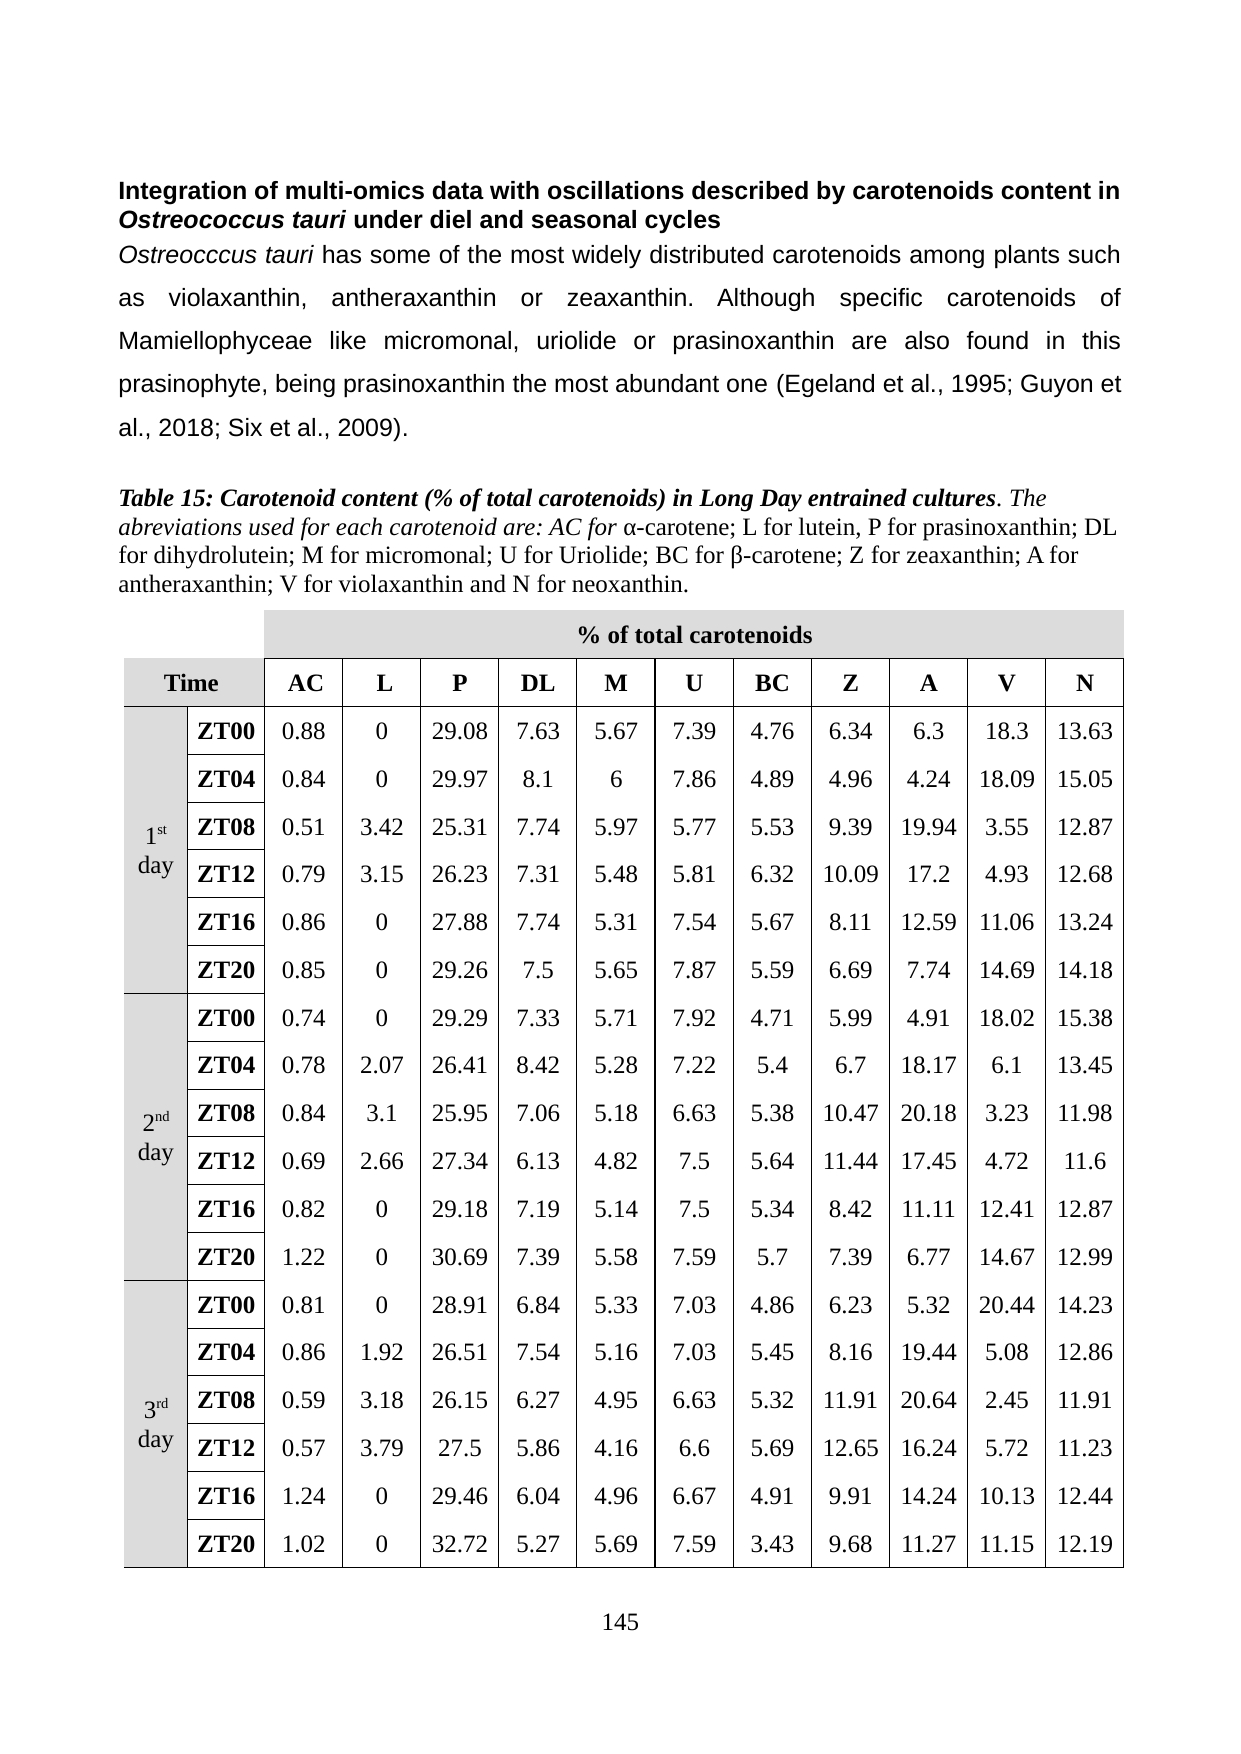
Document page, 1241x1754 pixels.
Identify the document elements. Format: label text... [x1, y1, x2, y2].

table_cell 4,72 [968, 1136, 1045, 1184]
table_cell ZT20 [188, 1233, 264, 1280]
table_cell 30,69 [421, 1232, 498, 1280]
table_cell 26,51 [421, 1328, 498, 1375]
table_cell 6,77 [890, 1232, 967, 1280]
text Ostreocccus tauri has some of the most widely distributed carotenoids among plants such as violaxanthin, antheraxanthin or zeaxanthin. Although specific carotenoids of Mamiellophyceae like micromonal, uriolide or prasinoxanthin are also found in this prasinophyte, being prasinoxanthin the most abundant one (Egeland et al., 1995; Guyon et al., 2018; Six et al., 2009)⁠. [118, 240, 1122, 441]
table_cell 2,66 [343, 1136, 420, 1184]
table_cell 6,04 [499, 1471, 576, 1519]
table_cell 0,69 [265, 1136, 342, 1184]
table_cell 1st day [124, 707, 187, 993]
table_cell ZT12 [188, 1424, 264, 1471]
table_cell 12,65 [812, 1423, 889, 1471]
table_cell 13,45 [1046, 1041, 1123, 1088]
table_cell 14,18 [1046, 945, 1123, 993]
table_cell 5,14 [577, 1184, 654, 1232]
table_cell 3,79 [343, 1423, 420, 1471]
table_cell 3,55 [968, 802, 1045, 849]
table_cell 5,99 [812, 993, 889, 1041]
table_cell 8,16 [812, 1328, 889, 1375]
table_cell 4,93 [968, 849, 1045, 897]
table_cell 6,63 [656, 1375, 733, 1423]
table_cell 11,91 [812, 1375, 889, 1423]
table_cell 0,79 [265, 849, 342, 897]
table_cell ZT08 [188, 803, 264, 849]
table_cell 6,1 [968, 1041, 1045, 1088]
table_cell 3,1 [343, 1089, 420, 1136]
table_cell 6,23 [812, 1280, 889, 1327]
table_cell ZT20 [188, 946, 264, 993]
table_cell 0 [343, 707, 420, 754]
table_cell 11,98 [1046, 1089, 1123, 1136]
table_cell 14,23 [1046, 1280, 1123, 1327]
table_cell 16,24 [890, 1423, 967, 1471]
table_cell 4,89 [734, 754, 811, 802]
table_cell 14,24 [890, 1471, 967, 1519]
table_cell 3,43 [734, 1519, 811, 1567]
table_cell 7,39 [499, 1232, 576, 1280]
table_cell 6 [577, 754, 654, 802]
table_cell 5,18 [577, 1089, 654, 1136]
table_cell 0 [343, 897, 420, 945]
table_cell 7,63 [499, 707, 576, 754]
table_cell 3,42 [343, 802, 420, 849]
table_cell 29,97 [421, 754, 498, 802]
table_cell 0,59 [265, 1375, 342, 1423]
table_cell 26,15 [421, 1375, 498, 1423]
table_cell 0,85 [265, 945, 342, 993]
table_cell 20,64 [890, 1375, 967, 1423]
table_cell 15,38 [1046, 993, 1123, 1041]
table_cell 13,63 [1046, 707, 1123, 754]
table_cell 7,5 [656, 1184, 733, 1232]
table_cell ZT20 [188, 1520, 264, 1567]
table_cell 12,68 [1046, 849, 1123, 897]
table_cell 1,92 [343, 1328, 420, 1375]
table_cell M [577, 659, 654, 706]
table_cell ZT00 [188, 1281, 264, 1327]
table_cell 12,87 [1046, 1184, 1123, 1232]
table_cell 0,78 [265, 1041, 342, 1088]
table_cell 7,03 [656, 1328, 733, 1375]
table_cell 4,24 [890, 754, 967, 802]
table_cell 1,22 [265, 1232, 342, 1280]
table_cell 7,86 [656, 754, 733, 802]
table_cell 5,31 [577, 897, 654, 945]
table_cell 7,22 [656, 1041, 733, 1088]
table_cell 2nd day [124, 994, 187, 1280]
table_cell 4,82 [577, 1136, 654, 1184]
table_cell 27,34 [421, 1136, 498, 1184]
table_cell 11,6 [1046, 1136, 1123, 1184]
table_cell 7,39 [656, 707, 733, 754]
table_cell 26,41 [421, 1041, 498, 1088]
table_cell 5,27 [499, 1519, 576, 1567]
table_cell 7,92 [656, 993, 733, 1041]
table_cell AC [265, 659, 342, 706]
table_cell 25,95 [421, 1089, 498, 1136]
table_cell N [1046, 659, 1123, 706]
table_cell 5,81 [656, 849, 733, 897]
table_cell 29,29 [421, 993, 498, 1041]
table_cell 9,68 [812, 1519, 889, 1567]
table_cell 5,59 [734, 945, 811, 993]
table_cell 20,18 [890, 1089, 967, 1136]
table_cell 5,72 [968, 1423, 1045, 1471]
table_cell 7,33 [499, 993, 576, 1041]
table_cell 0,74 [265, 993, 342, 1041]
table_cell 5,4 [734, 1041, 811, 1088]
table_header [188, 610, 264, 658]
table_cell 0 [343, 1184, 420, 1232]
table_cell 19,44 [890, 1328, 967, 1375]
table_cell 19,94 [890, 802, 967, 849]
table_cell 8,42 [499, 1041, 576, 1088]
table_cell 8,42 [812, 1184, 889, 1232]
table_cell ZT00 [188, 994, 264, 1041]
table_cell ZT08 [188, 1090, 264, 1136]
table_cell 0,86 [265, 897, 342, 945]
table_cell 18,09 [968, 754, 1045, 802]
table_cell 10,09 [812, 849, 889, 897]
table_cell 6,32 [734, 849, 811, 897]
table_cell 0 [343, 993, 420, 1041]
table_cell 6,34 [812, 707, 889, 754]
table_cell 5,48 [577, 849, 654, 897]
table_cell 5,33 [577, 1280, 654, 1327]
table_cell A [890, 659, 967, 706]
table_cell 4,16 [577, 1423, 654, 1471]
table_cell L [343, 659, 420, 706]
table_cell 15,05 [1046, 754, 1123, 802]
table_cell 7,5 [656, 1136, 733, 1184]
table_cell 17,2 [890, 849, 967, 897]
table_cell 7,74 [499, 802, 576, 849]
table_cell 29,18 [421, 1184, 498, 1232]
table_cell 7,54 [499, 1328, 576, 1375]
table_cell 11,27 [890, 1519, 967, 1567]
table_cell 5,16 [577, 1328, 654, 1375]
table_cell 8,11 [812, 897, 889, 945]
table_cell Time [124, 658, 264, 706]
table_cell Z [812, 659, 889, 706]
table_cell 7,31 [499, 849, 576, 897]
table_cell 4,71 [734, 993, 811, 1041]
table_cell 6,7 [812, 1041, 889, 1088]
table_cell 17,45 [890, 1136, 967, 1184]
table_cell ZT12 [188, 1137, 264, 1184]
table_cell 12,87 [1046, 802, 1123, 849]
table_cell 7,59 [656, 1519, 733, 1567]
table_cell 7,74 [890, 945, 967, 993]
table_cell 4,76 [734, 707, 811, 754]
table_cell 12,44 [1046, 1471, 1123, 1519]
table_cell ZT04 [188, 755, 264, 802]
table_cell 5,08 [968, 1328, 1045, 1375]
table_cell 6,63 [656, 1089, 733, 1136]
table_cell 11,11 [890, 1184, 967, 1232]
table_cell 12,99 [1046, 1232, 1123, 1280]
table_cell 5,32 [734, 1375, 811, 1423]
table_cell 12,41 [968, 1184, 1045, 1232]
table_cell 5,34 [734, 1184, 811, 1232]
table_cell 7,39 [812, 1232, 889, 1280]
table_cell ZT04 [188, 1329, 264, 1375]
table_cell 11,06 [968, 897, 1045, 945]
table_cell 11,15 [968, 1519, 1045, 1567]
table_cell 11,44 [812, 1136, 889, 1184]
table_cell 20,44 [968, 1280, 1045, 1327]
table_cell 0 [343, 1471, 420, 1519]
table_cell 4,96 [812, 754, 889, 802]
table_cell 5,38 [734, 1089, 811, 1136]
table_cell 9,39 [812, 802, 889, 849]
subtitle Integration of multi-omics data with oscillations described by carotenoids content in Ostreococcus tauri under diel and seasonal cycles [118, 176, 1122, 234]
table_cell 5,65 [577, 945, 654, 993]
table_cell 0,51 [265, 802, 342, 849]
table_cell 14,67 [968, 1232, 1045, 1280]
table_cell 0,82 [265, 1184, 342, 1232]
table_cell 3rd day [124, 1281, 187, 1567]
table_cell U [656, 659, 733, 706]
table_cell 26,23 [421, 849, 498, 897]
table_cell 14,69 [968, 945, 1045, 993]
table_cell 6,69 [812, 945, 889, 993]
table_cell 0,86 [265, 1328, 342, 1375]
table_cell 27,88 [421, 897, 498, 945]
table_cell P [421, 659, 498, 706]
table_cell 12,19 [1046, 1519, 1123, 1567]
table_cell 3,23 [968, 1089, 1045, 1136]
table_cell 25,31 [421, 802, 498, 849]
table_cell 7,06 [499, 1089, 576, 1136]
table_cell 10,47 [812, 1089, 889, 1136]
table_cell 5,58 [577, 1232, 654, 1280]
table_cell 6,67 [656, 1471, 733, 1519]
table_cell 7,19 [499, 1184, 576, 1232]
table_cell 5,32 [890, 1280, 967, 1327]
table_cell 6,13 [499, 1136, 576, 1184]
table_cell 3,15 [343, 849, 420, 897]
table_cell 0,57 [265, 1423, 342, 1471]
table_cell 2,45 [968, 1375, 1045, 1423]
table_cell 18,3 [968, 707, 1045, 754]
table_cell 18,17 [890, 1041, 967, 1088]
table_cell 11,23 [1046, 1423, 1123, 1471]
table_cell 6,84 [499, 1280, 576, 1327]
table_cell 4,91 [890, 993, 967, 1041]
table_cell 7,03 [656, 1280, 733, 1327]
table_cell 5,86 [499, 1423, 576, 1471]
table_cell 5,64 [734, 1136, 811, 1184]
table_cell 10,13 [968, 1471, 1045, 1519]
table_header % of total carotenoids [264, 610, 1124, 658]
table_cell 2,07 [343, 1041, 420, 1088]
table_cell ZT16 [188, 1185, 264, 1232]
table_cell 5,7 [734, 1232, 811, 1280]
table_cell 0 [343, 1280, 420, 1327]
table_cell BC [734, 659, 811, 706]
table_cell 1,02 [265, 1519, 342, 1567]
table_cell 7,54 [656, 897, 733, 945]
table_header [124, 610, 188, 658]
table_cell 28,91 [421, 1280, 498, 1327]
table_cell 7,74 [499, 897, 576, 945]
table_cell 12,59 [890, 897, 967, 945]
table_cell 5,69 [577, 1519, 654, 1567]
table_cell ZT04 [188, 1042, 264, 1088]
table_cell 0 [343, 754, 420, 802]
table_cell 4,91 [734, 1471, 811, 1519]
table_cell 6,27 [499, 1375, 576, 1423]
table_cell 5,45 [734, 1328, 811, 1375]
table_cell 0 [343, 945, 420, 993]
table_cell 7,87 [656, 945, 733, 993]
table_cell 29,08 [421, 707, 498, 754]
table_cell 6,3 [890, 707, 967, 754]
table_cell 1,24 [265, 1471, 342, 1519]
table_cell 5,67 [577, 707, 654, 754]
table_cell 32,72 [421, 1519, 498, 1567]
table_cell 6,6 [656, 1423, 733, 1471]
table_cell V [968, 659, 1045, 706]
table_cell 0,81 [265, 1280, 342, 1327]
table_cell 4,86 [734, 1280, 811, 1327]
table_cell 0,84 [265, 1089, 342, 1136]
table_cell 18,02 [968, 993, 1045, 1041]
table_cell 9,91 [812, 1471, 889, 1519]
table_cell DL [499, 659, 576, 706]
table_cell ZT16 [188, 1472, 264, 1519]
table_cell 0,88 [265, 707, 342, 754]
table_cell ZT16 [188, 898, 264, 945]
table_cell 7,5 [499, 945, 576, 993]
table_cell 5,28 [577, 1041, 654, 1088]
table_cell 5,67 [734, 897, 811, 945]
table_cell 7,59 [656, 1232, 733, 1280]
text Table 15: Carotenoid content (% of total carotenoids) in Long Day entrained cultures. The abreviations used for each carotenoid are: AC for α-carotene; L for lutein, P for prasinoxanthin; DL for dihydrolutein; M for micromonal; U for Uriolide; BC for β-carotene; Z for zeaxanthin; A for antheraxanthin; V for violaxanthin and N for neoxanthin. [118, 483, 1122, 598]
table_cell 5,53 [734, 802, 811, 849]
table_cell 0,84 [265, 754, 342, 802]
table_cell 27,5 [421, 1423, 498, 1471]
table_cell 5,69 [734, 1423, 811, 1471]
table_cell 12,86 [1046, 1328, 1123, 1375]
table_cell 11,91 [1046, 1375, 1123, 1423]
table_cell 4,96 [577, 1471, 654, 1519]
table_cell 5,71 [577, 993, 654, 1041]
table_cell 4,95 [577, 1375, 654, 1423]
table_cell 29,26 [421, 945, 498, 993]
table_cell ZT00 [188, 707, 264, 754]
table_cell 13,24 [1046, 897, 1123, 945]
table_cell ZT08 [188, 1376, 264, 1423]
table_cell 0 [343, 1232, 420, 1280]
table_cell 8,1 [499, 754, 576, 802]
table_cell 0 [343, 1519, 420, 1567]
table_cell 5,77 [656, 802, 733, 849]
table_cell ZT12 [188, 850, 264, 897]
table_cell 5,97 [577, 802, 654, 849]
table_cell 29,46 [421, 1471, 498, 1519]
table_cell 3,18 [343, 1375, 420, 1423]
